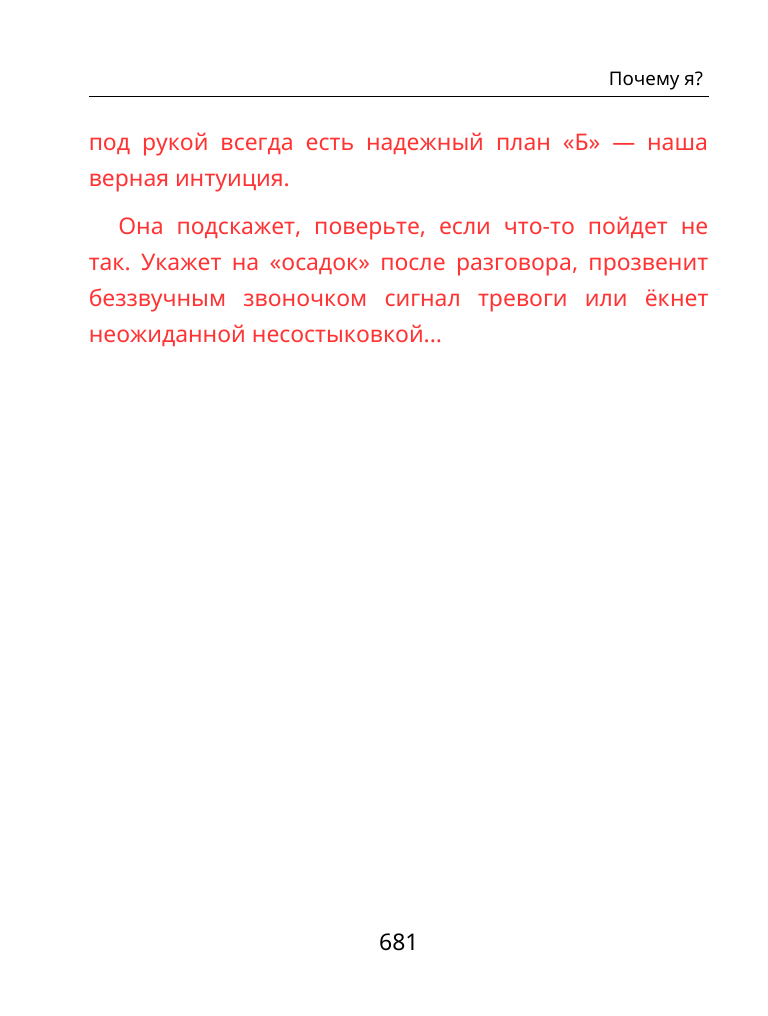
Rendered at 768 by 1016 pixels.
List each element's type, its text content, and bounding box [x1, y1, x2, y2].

text под рукой всегда есть надежный план «Б» — наша верная интуиция. [88, 126, 709, 193]
text Она подскажет, поверьте, если что-то пойдет не так. Укажет на «осадок» после разговора, прозвенит беззвучным звоночком сигнал тревоги или ёкнет неожиданной несостыковкой... [88, 210, 709, 349]
